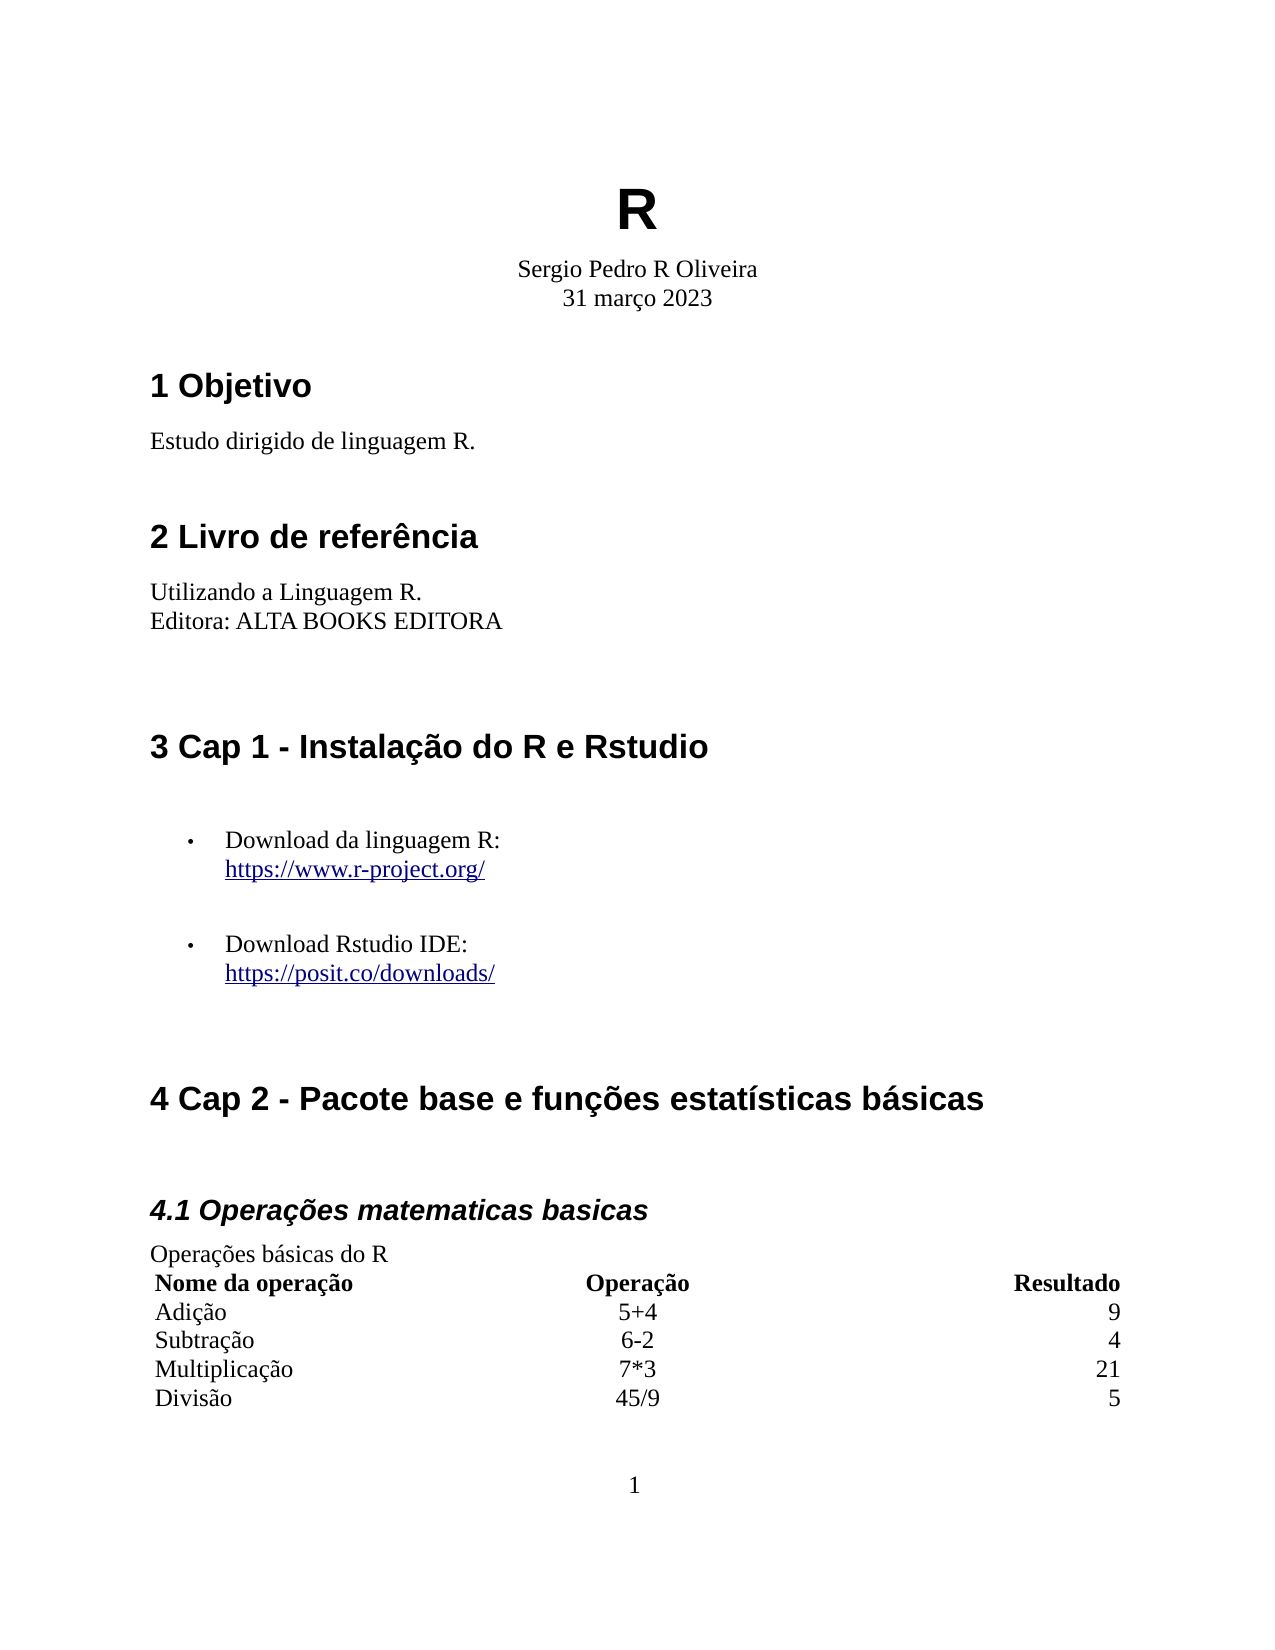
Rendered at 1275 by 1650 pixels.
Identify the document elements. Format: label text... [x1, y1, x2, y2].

text Estudo dirigido de linguagem R. [150, 426, 1125, 483]
table_cell 9 [800, 1297, 1125, 1325]
table_cell 45/9 [475, 1383, 800, 1412]
table_cell Divisão [150, 1383, 475, 1412]
table_cell Subtração [150, 1325, 475, 1354]
table_cell 6-2 [475, 1325, 800, 1354]
subtitle 2 Livro de referência [150, 517, 1125, 556]
table_cell 5 [800, 1383, 1125, 1412]
title R [150, 175, 1125, 242]
subtitle 1 Objetivo [150, 366, 1125, 404]
text Utilizando a Linguagem R. Editora: ALTA BOOKS EDITORA [150, 577, 1125, 664]
text Sergio Pedro R Oliveira [150, 254, 1125, 283]
table_cell 7*3 [475, 1354, 800, 1383]
table_header Resultado [800, 1268, 1125, 1297]
table_cell 21 [800, 1354, 1125, 1383]
subtitle 4 Cap 2 - Pacote base e funções estatísticas básicas [150, 1078, 1125, 1156]
table_header Operação [475, 1268, 800, 1297]
subtitle 4.1 Operações matematicas basicas [150, 1193, 1125, 1227]
list Download da linguagem R: https://www.r-project.org/ [187, 825, 1125, 911]
table_header Nome da operação [150, 1268, 475, 1297]
list Download Rstudio IDE: https://posit.co/downloads/ [187, 929, 1125, 1016]
table_cell 4 [800, 1325, 1125, 1354]
text Operações básicas do R [150, 1239, 1125, 1268]
table_cell Multiplicação [150, 1354, 475, 1383]
table_cell 5+4 [475, 1297, 800, 1325]
subtitle 3 Cap 1 - Instalação do R e Rstudio [150, 726, 1125, 804]
text 31 março 2023 [150, 283, 1125, 312]
table_cell Adição [150, 1297, 475, 1325]
